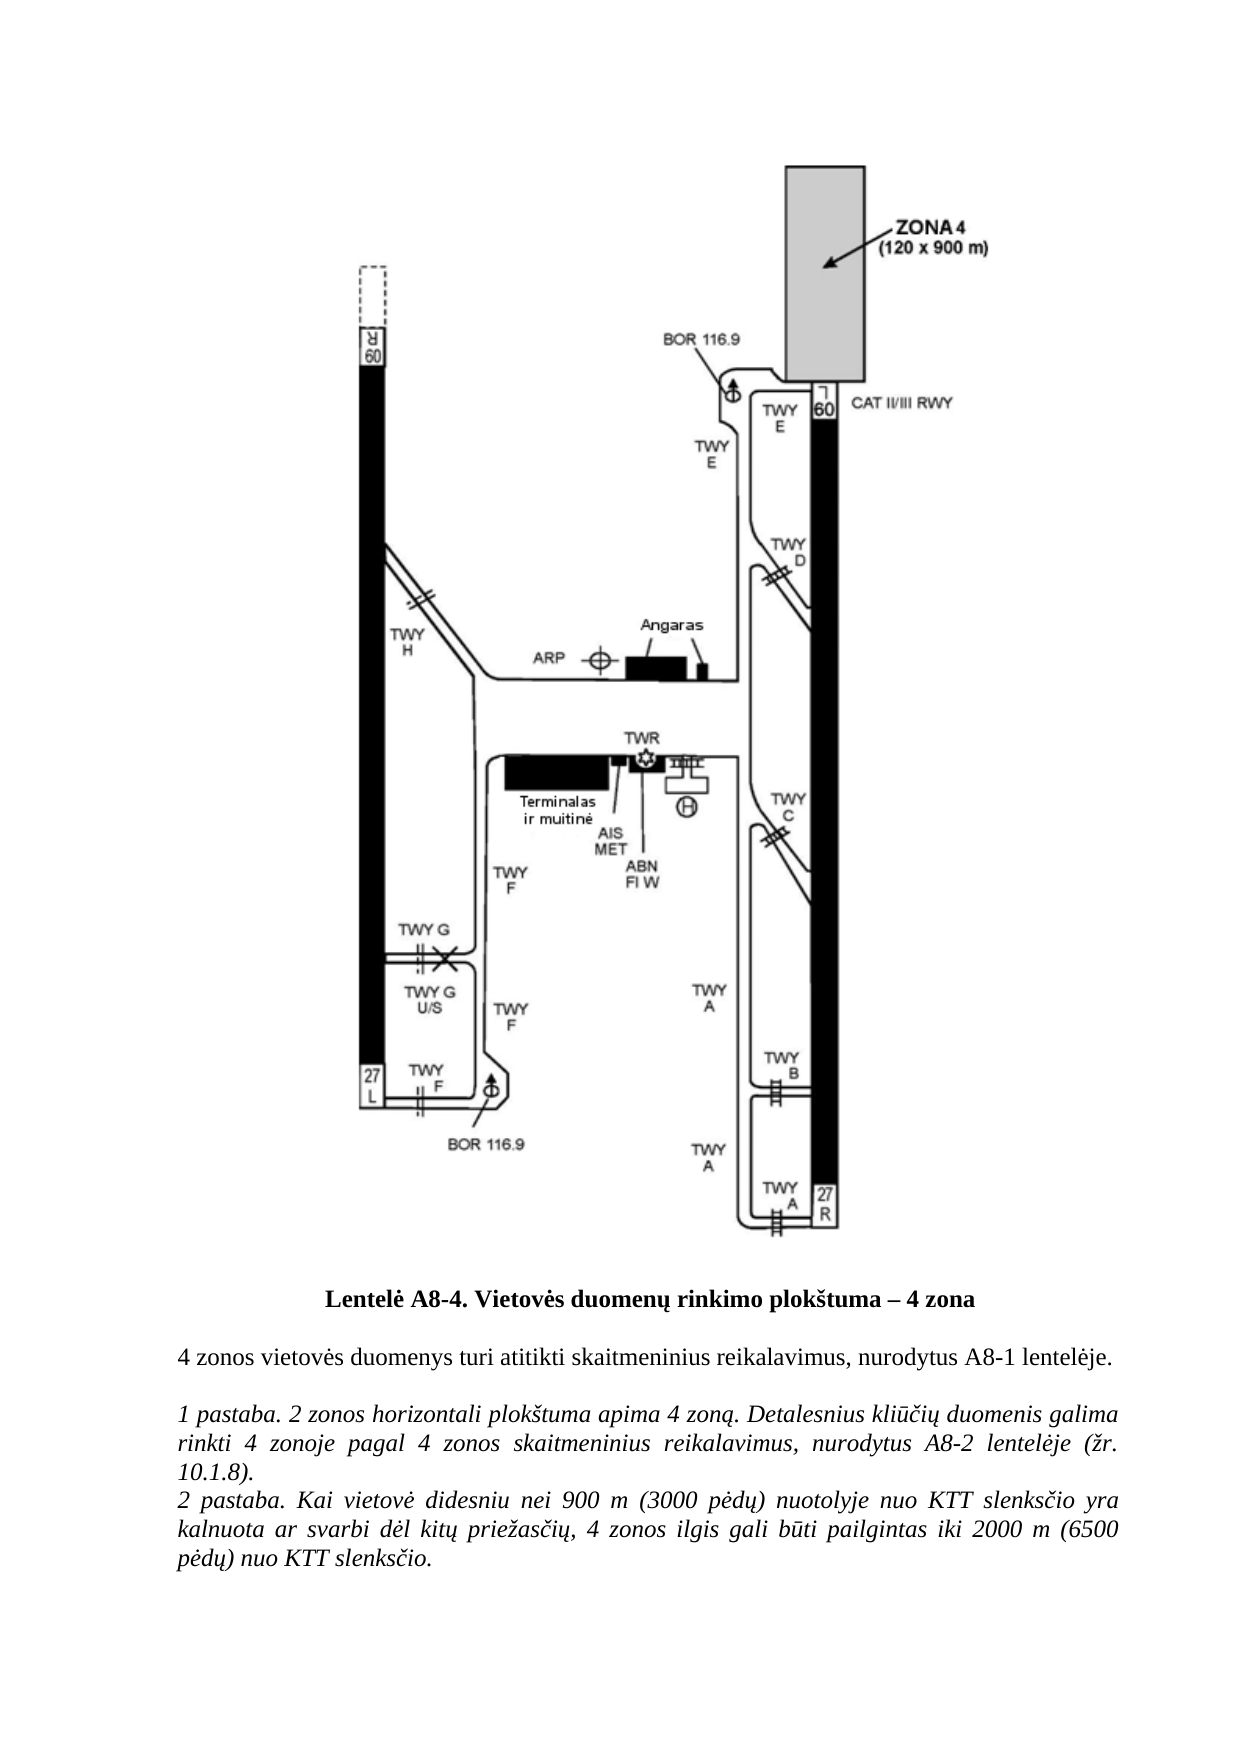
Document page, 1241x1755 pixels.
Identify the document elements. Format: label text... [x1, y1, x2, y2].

text 4 zonos vietovės duomenys turi atitikti skaitmeninius reikalavimus, nurodytus A8-1 lentelėje. [177, 1342, 1122, 1370]
text Lentelė A8-4. Vietovės duomenų rinkimo plokštuma – 4 zona [177, 1284, 1122, 1313]
text 1 pastaba. 2 zonos horizontali plokštuma apima 4 zoną. Detalesnius kliūčių duomenis galima rinkti 4 zonoje pagal 4 zonos skaitmeninius reikalavimus, nurodytus A8-2 lentelėje (žr. 10.1.8). [177, 1399, 1122, 1485]
text 2 pastaba. Kai vietovė didesniu nei 900 m (3000 pėdų) nuotolyje nuo KTT slenksčio yra kalnuota ar svarbi dėl kitų priežasčių, 4 zonos ilgis gali būti pailgintas iki 2000 m (6500 pėdų) nuo KTT slenksčio. [177, 1485, 1122, 1572]
